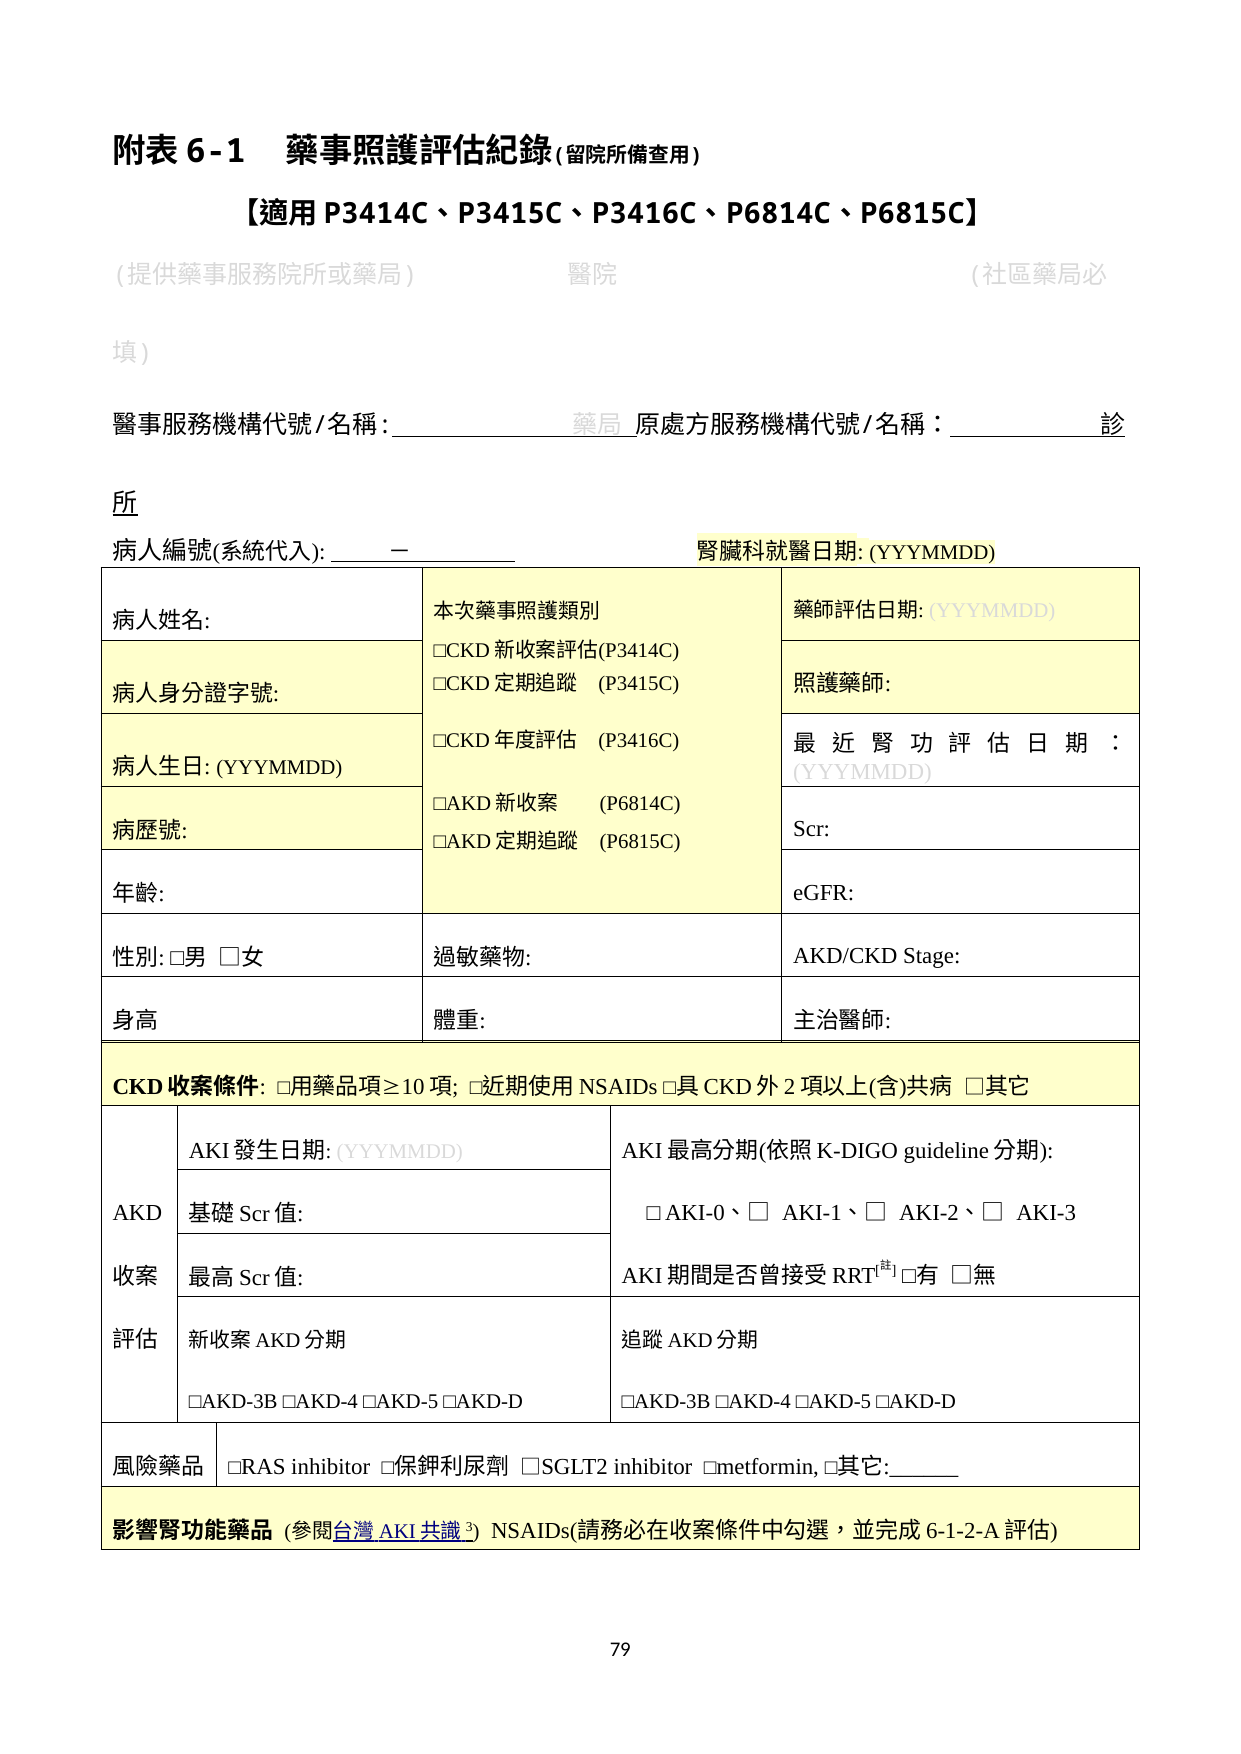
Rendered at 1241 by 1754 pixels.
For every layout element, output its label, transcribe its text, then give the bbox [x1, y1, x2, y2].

table_cell 病人生日: (YYYMMDD) [102, 714, 422, 786]
table_cell 追蹤AKD分期 □AKD-3B □AKD-4 □AKD-5 □AKD-D [611, 1297, 1139, 1422]
text 病人編號(系統代入): － 腎臟科就醫日期: (YYYMMDD) [112, 531, 1128, 567]
table_cell 過敏藥物: [423, 914, 781, 976]
table_cell 性別: □男 □女 [102, 914, 422, 976]
table_cell 基礎Scr值: [178, 1170, 610, 1232]
text 附表6-1 藥事照護評估紀錄(留院所備查用) [112, 106, 1128, 169]
table_cell CKD收案條件: □用藥品項10項; □近期使用NSAIDs □具CKD外2項以上(含)共病 □其它 [102, 1043, 1139, 1105]
text (提供藥事服務院所或藥局) 醫院 (社區藥局必填) [112, 231, 1128, 372]
table_cell 年齡: [102, 850, 422, 913]
table_cell □RAS inhibitor □保鉀利尿劑 □SGLT2 inhibitor □metformin, □其它:______ [217, 1423, 1139, 1486]
table_header 藥師評估日期: (YYYMMDD) [782, 568, 1139, 640]
table_cell 主治醫師: [782, 977, 1139, 1040]
table_cell 最近腎功評估日期：(YYYMMDD) [782, 714, 1139, 786]
table_cell AKD收案 評估 [102, 1106, 177, 1422]
table_cell AKI發生日期: (YYYMMDD) [178, 1106, 610, 1169]
table_cell 影響腎功能藥品 (參閱台灣AKI共識3) NSAIDs(請務必在收案條件中勾選，並完成6-1-2-A評估) [102, 1487, 1139, 1549]
subtitle 【適用P3414C、P3415C、P3416C、P6814C、P6815C】 [96, 169, 1128, 231]
table_cell AKD/CKD Stage: [782, 914, 1139, 976]
table_cell 身高 [102, 977, 422, 1040]
table_cell AKI最高分期(依照K-DIGO guideline分期): □ AKI-0、□ AKI-1、□ AKI-2、□ AKI-3 AKI期間是否曾接受RRT[註] □有 □無 [611, 1106, 1139, 1296]
table_header 本次藥事照護類別 □CKD新收案評估(P3414C) □CKD定期追蹤 (P3415C) □CKD年度評估 (P3416C) □AKD新收案 (P6814C) □AKD定期追蹤 (P6815C) [423, 568, 781, 913]
table_header 病人姓名: [102, 568, 422, 640]
table_cell 風險藥品 [102, 1423, 216, 1486]
table_cell 最高Scr值: [178, 1234, 610, 1296]
table_cell 體重: [423, 977, 781, 1040]
table_cell 病歷號: [102, 787, 422, 849]
table_cell eGFR: [782, 850, 1139, 913]
text 醫事服務機構代號/名稱: 藥局 原處方服務機構代號/名稱： 診所 [112, 381, 1128, 522]
table_cell Scr: [782, 787, 1139, 849]
table_cell 病人身分證字號: [102, 641, 422, 713]
table_cell 新收案AKD分期 □AKD-3B □AKD-4 □AKD-5 □AKD-D [178, 1297, 610, 1422]
table_cell 照護藥師: [782, 641, 1139, 713]
